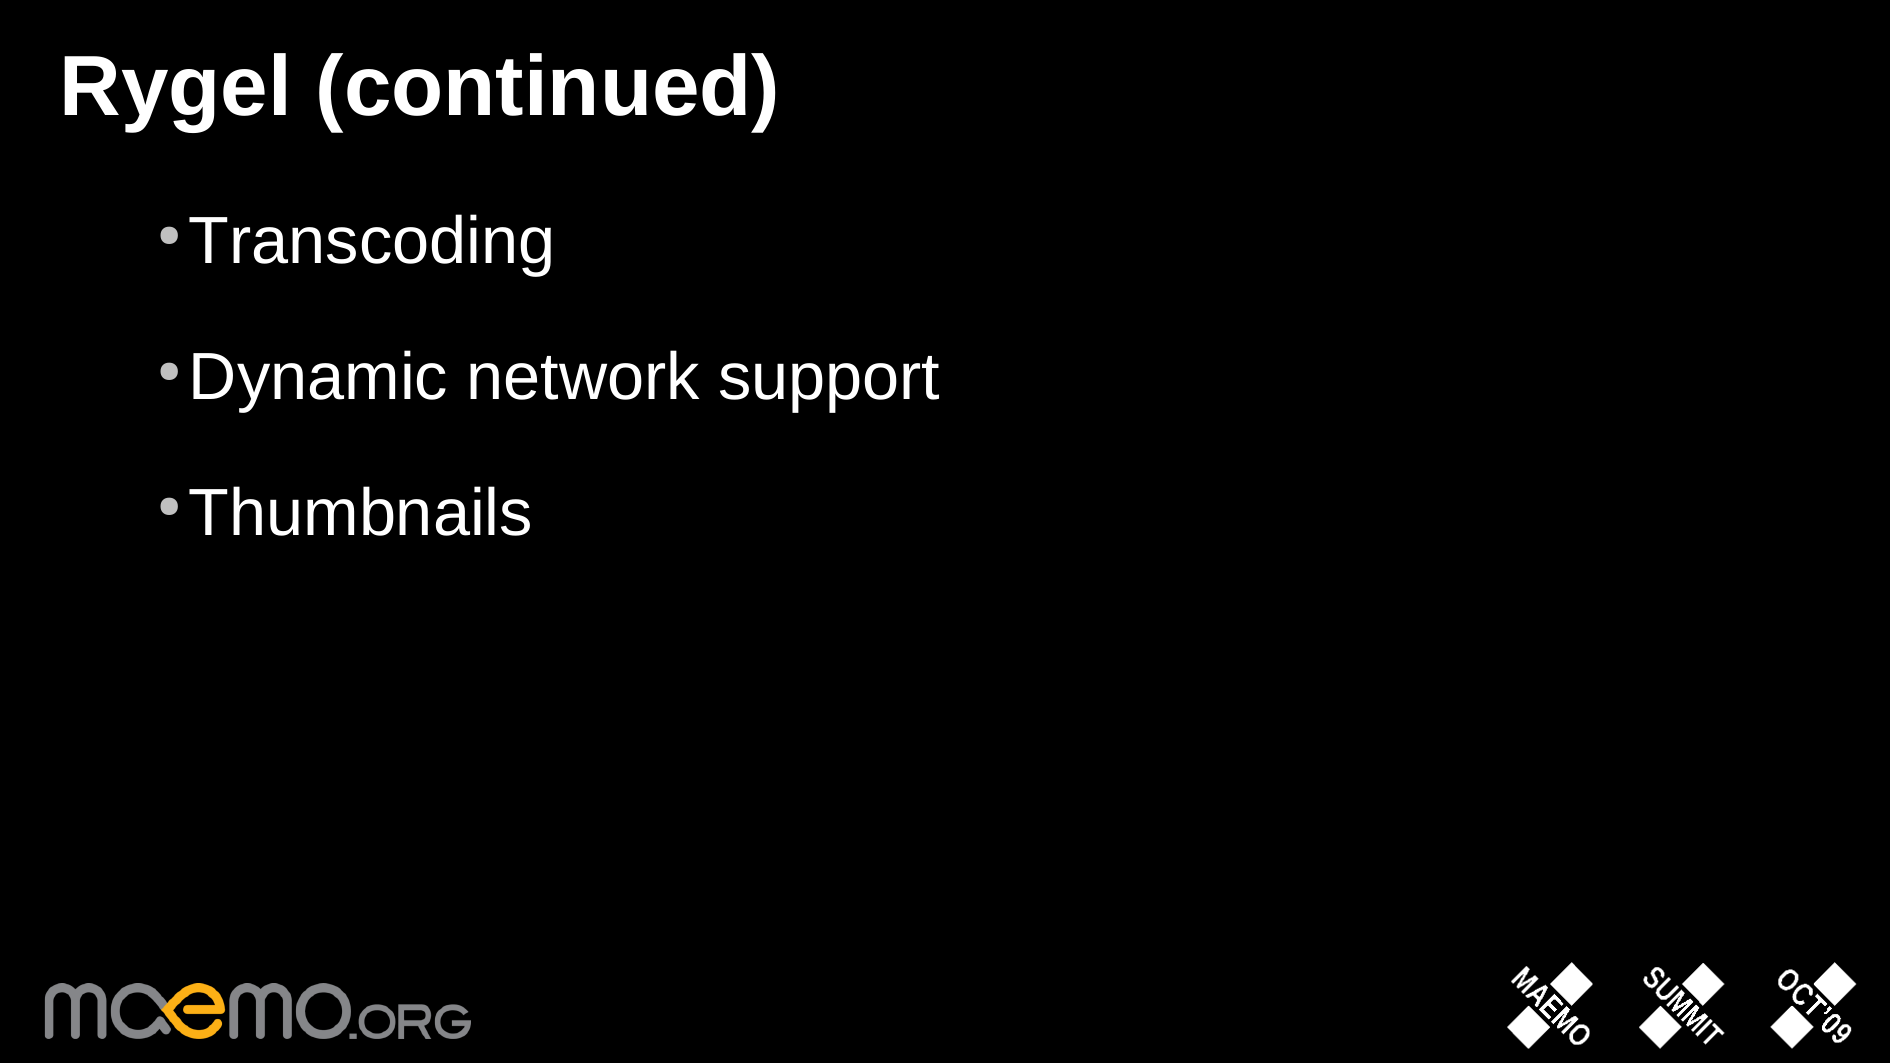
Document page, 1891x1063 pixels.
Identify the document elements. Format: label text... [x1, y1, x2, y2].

picture [44, 983, 471, 1039]
list Transcoding Dynamic network support Thumbnails [112, 150, 1651, 896]
title Rygel (continued) [44, 19, 1856, 144]
